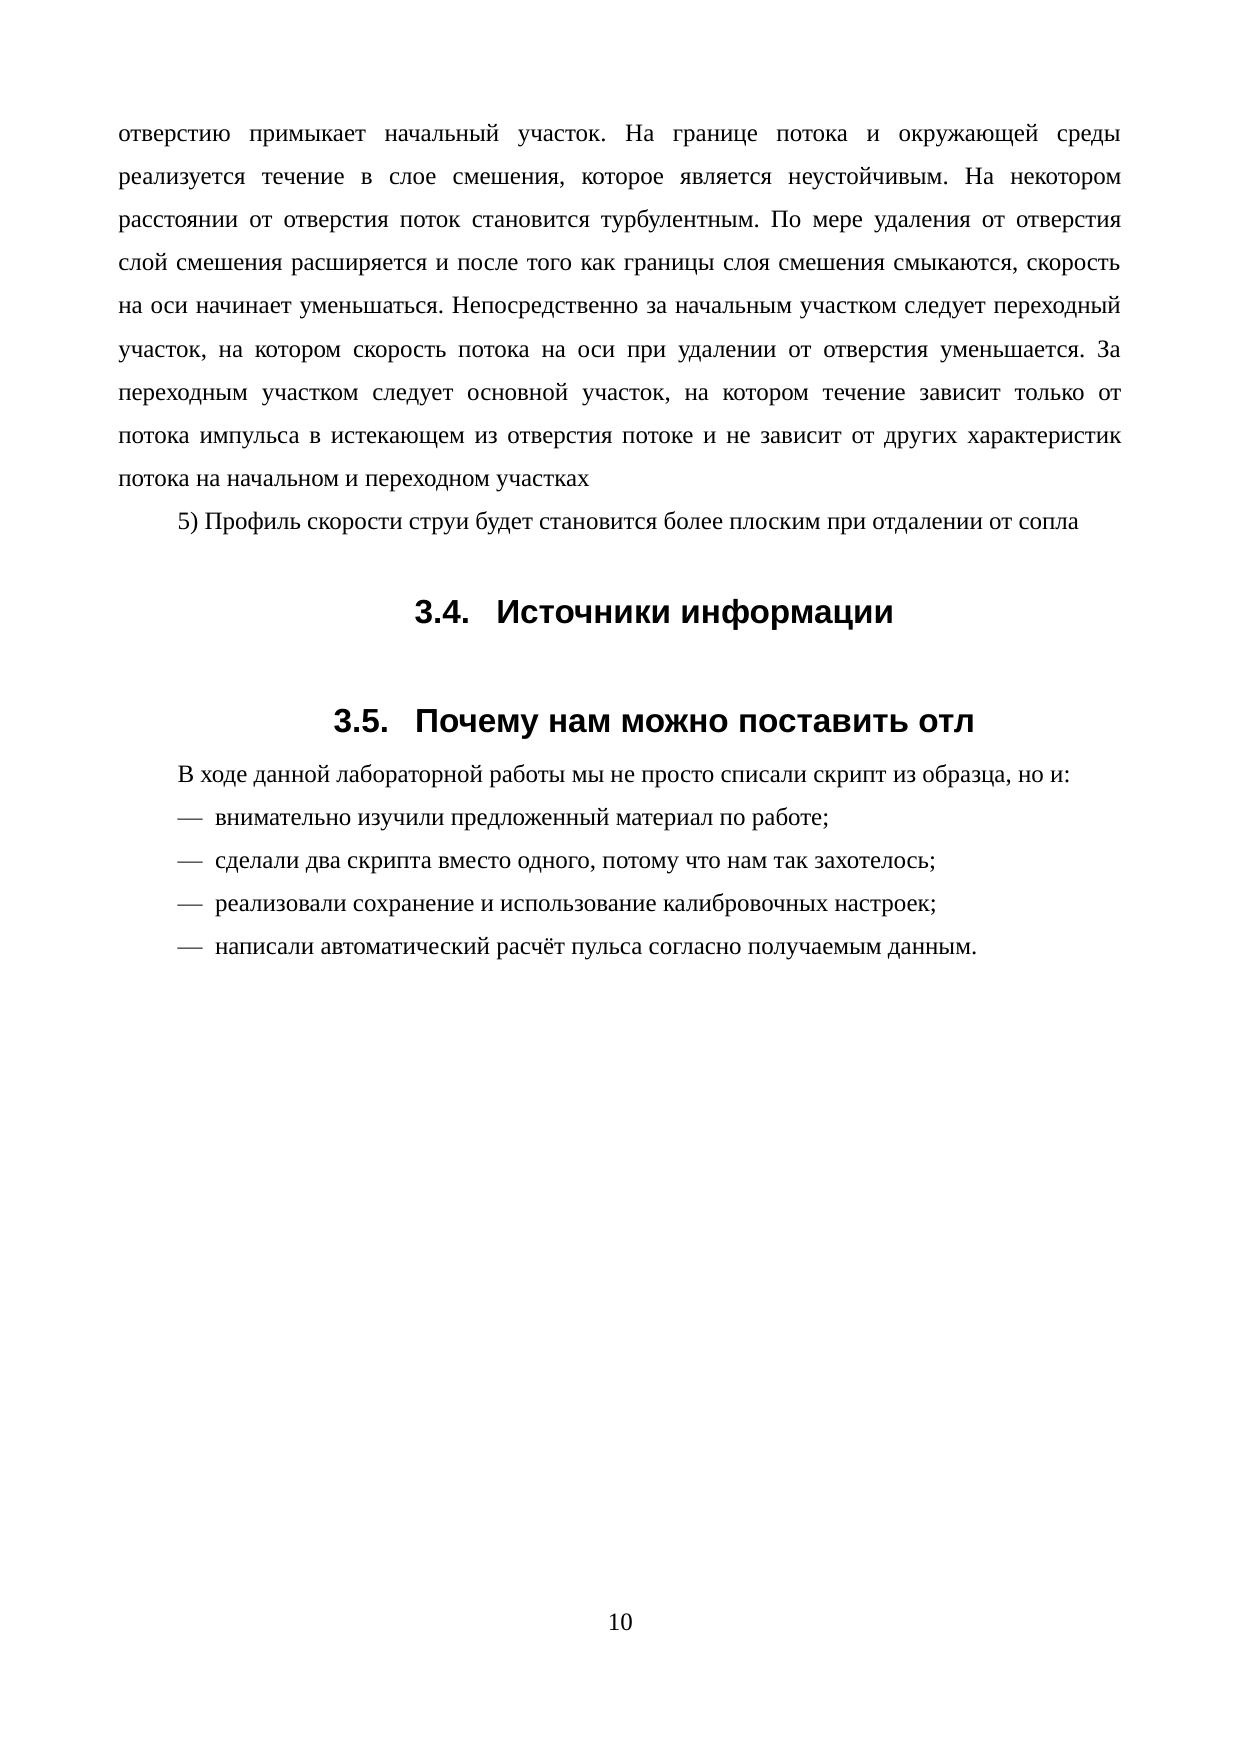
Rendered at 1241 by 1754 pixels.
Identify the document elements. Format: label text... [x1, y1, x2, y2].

text — написали автоматический расчёт пульса согласно получаемым данным. [118, 931, 1122, 960]
text — внимательно изучили предложенный материал по работе; [118, 802, 1122, 831]
text 5) Профиль скорости струи будет становится более плоским при отдалении от сопла [118, 506, 1122, 535]
subtitle Источники информации [118, 592, 1122, 631]
text В ходе данной лабораторной работы мы не просто списали скрипт из образца, но и: [118, 759, 1122, 787]
text — реализовали сохранение и использование калибровочных настроек; [118, 888, 1122, 917]
text — сделали два скрипта вместо одного, потому что нам так захотелось; [118, 845, 1122, 874]
text отверстию примыкает начальный участок. На границе потока и окружающей среды реализуется течение в слое смешения, которое является неустойчивым. На некотором расстоянии от отверстия поток становится турбулентным. По мере удаления от отверстия слой смешения расширяется и после того как границы слоя смешения смыкаются, скорость на оси начинает уменьшаться. Непосредственно за начальным участком следует переходный участок, на котором скорость потока на оси при удалении от отверстия уменьшается. За переходным участком следует основной участок, на котором течение зависит только от потока импульса в истекающем из отверстия потоке и не зависит от других характеристик потока на начальном и переходном участках [118, 118, 1122, 492]
subtitle Почему нам можно поставить отл [118, 701, 1122, 739]
